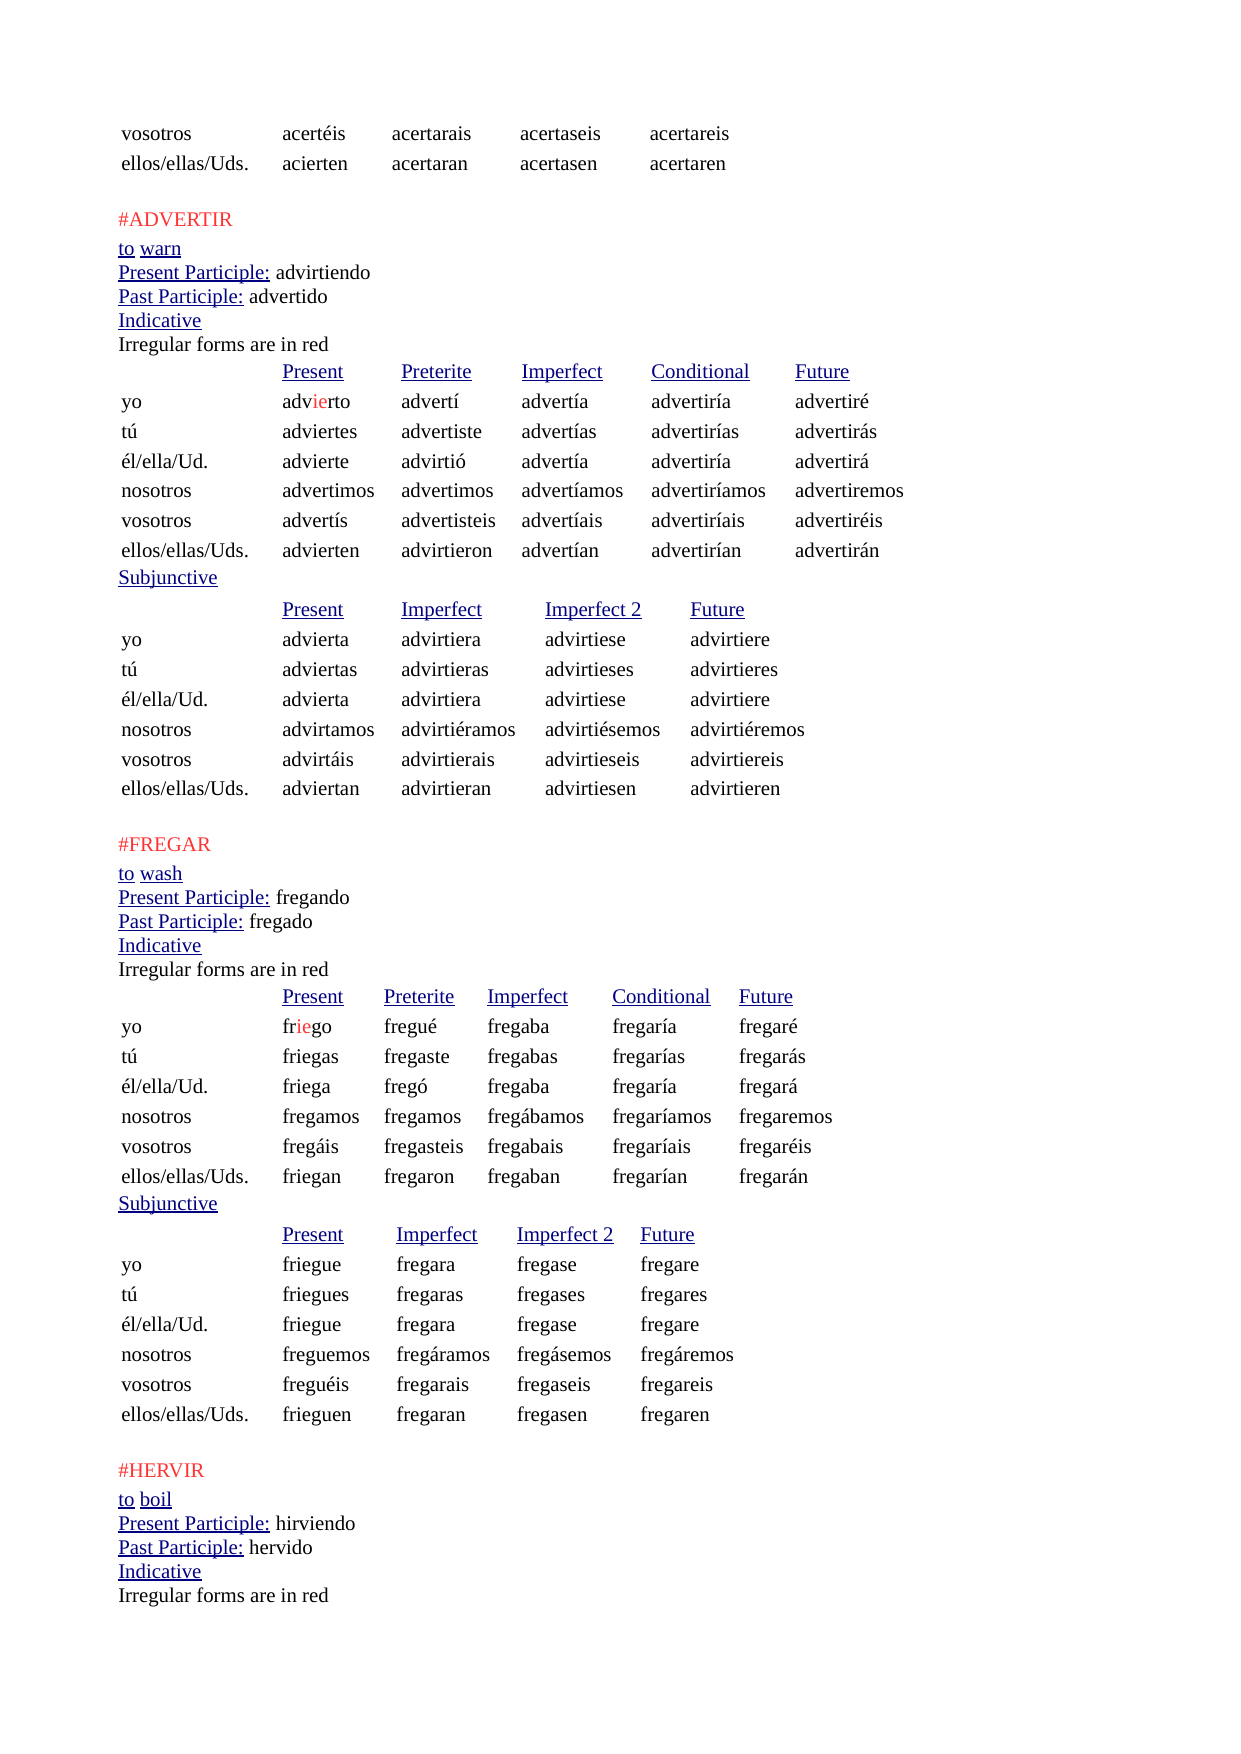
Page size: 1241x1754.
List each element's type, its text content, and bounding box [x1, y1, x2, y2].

text Subjunctive [118, 1191, 1122, 1215]
text Irregular forms are in red [118, 332, 1122, 356]
text Past Participle: fregado [118, 909, 1122, 933]
text Indicative [118, 308, 1122, 332]
text Indicative [118, 933, 1122, 957]
text Indicative [118, 1559, 1122, 1583]
text Present Participle: fregando [118, 885, 1122, 909]
text Irregular forms are in red [118, 957, 1122, 981]
text #HERVIR [118, 1458, 1122, 1482]
text Irregular forms are in red [118, 1583, 1122, 1607]
text Present Participle: hirviendo [118, 1511, 1122, 1534]
text Subjunctive [118, 565, 1122, 589]
text Past Participle: advertido [118, 284, 1122, 308]
text to wash [118, 861, 1122, 885]
text Past Participle: hervido [118, 1534, 1122, 1559]
text Present Participle: advirtiendo [118, 260, 1122, 284]
text to boil [118, 1486, 1122, 1511]
text to warn [118, 236, 1122, 260]
text #FREGAR [118, 832, 1122, 856]
text #ADVERTIR [118, 207, 1122, 231]
